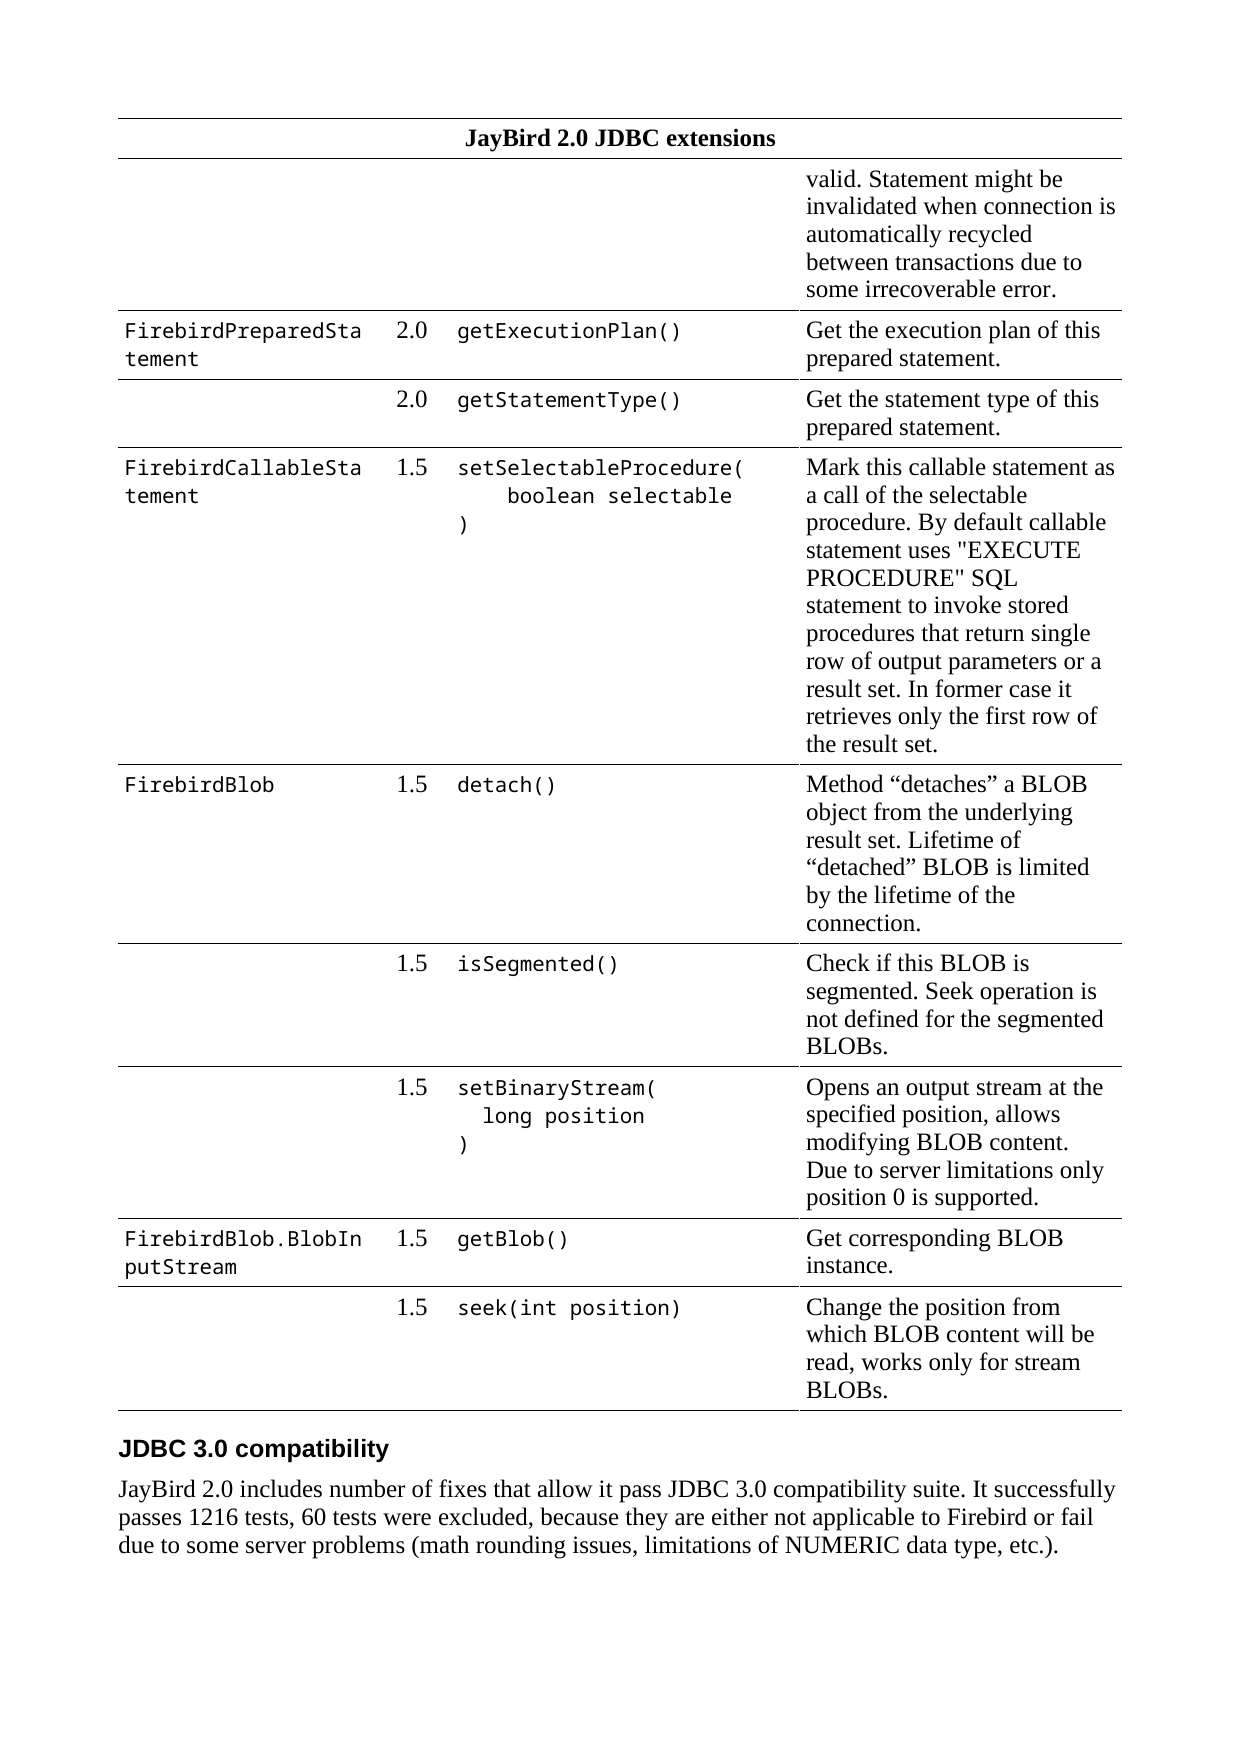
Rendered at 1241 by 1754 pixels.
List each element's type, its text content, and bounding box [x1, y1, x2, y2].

table_cell Get the execution plan of this prepared statement. [800, 311, 1122, 379]
table_cell seek(int position) [451, 1287, 799, 1410]
table_header JayBird 2.0 JDBC extensions [118, 119, 1122, 158]
table_cell 1.5 [373, 448, 451, 764]
table_cell 1.5 [373, 765, 451, 943]
table_cell setBinaryStream( long position ) [451, 1067, 799, 1218]
table_cell [118, 1287, 373, 1410]
table_cell [118, 1067, 373, 1218]
table_cell Get the statement type of this prepared statement. [800, 380, 1122, 447]
table_cell [451, 159, 799, 310]
subtitle JDBC 3.0 compatibility [118, 1435, 1122, 1463]
table_cell Method “detaches” a BLOB object from the underlying result set. Lifetime of “detached” BLOB is limited by the lifetime of the connection. [800, 765, 1122, 943]
table_cell 1.5 [373, 944, 451, 1066]
table_cell Get corresponding BLOB instance. [800, 1219, 1122, 1286]
table_cell 2.0 [373, 311, 451, 379]
table_cell isSegmented() [451, 944, 799, 1066]
table_cell Opens an output stream at the specified position, allows modifying BLOB content. Due to server limitations only position 0 is supported. [800, 1067, 1122, 1218]
table_cell getExecutionPlan() [451, 311, 799, 379]
table_cell [373, 159, 451, 310]
table_cell [118, 380, 373, 447]
table_cell FirebirdBlob.BlobInputStream [118, 1219, 373, 1286]
table_cell valid. Statement might be invalidated when connection is automatically recycled between transactions due to some irrecoverable error. [800, 159, 1122, 310]
table_cell 2.0 [373, 380, 451, 447]
table_cell 1.5 [373, 1219, 451, 1286]
table_cell FirebirdCallableStatement [118, 448, 373, 764]
table_cell 1.5 [373, 1287, 451, 1410]
table_cell getStatementType() [451, 380, 799, 447]
table_cell [118, 944, 373, 1066]
table_cell FirebirdPreparedStatement [118, 311, 373, 379]
table_cell Change the position from which BLOB content will be read, works only for stream BLOBs. [800, 1287, 1122, 1410]
table_cell FirebirdBlob [118, 765, 373, 943]
table_cell [118, 159, 373, 310]
table_cell Check if this BLOB is segmented. Seek operation is not defined for the segmented BLOBs. [800, 944, 1122, 1066]
table_cell setSelectableProcedure( boolean selectable ) [451, 448, 799, 764]
table_cell Mark this callable statement as a call of the selectable procedure. By default callable statement uses "EXECUTE PROCEDURE" SQL statement to invoke stored procedures that return single row of output parameters or a result set. In former case it retrieves only the first row of the result set. [800, 448, 1122, 764]
table_cell detach() [451, 765, 799, 943]
table_cell 1.5 [373, 1067, 451, 1218]
table_cell getBlob() [451, 1219, 799, 1286]
text JayBird 2.0 includes number of fixes that allow it pass JDBC 3.0 compatibility suite. It successfully passes 1216 tests, 60 tests were excluded, because they are either not applicable to Firebird or fail due to some server problems (math rounding issues, limitations of NUMERIC data type, etc.). [118, 1476, 1122, 1559]
